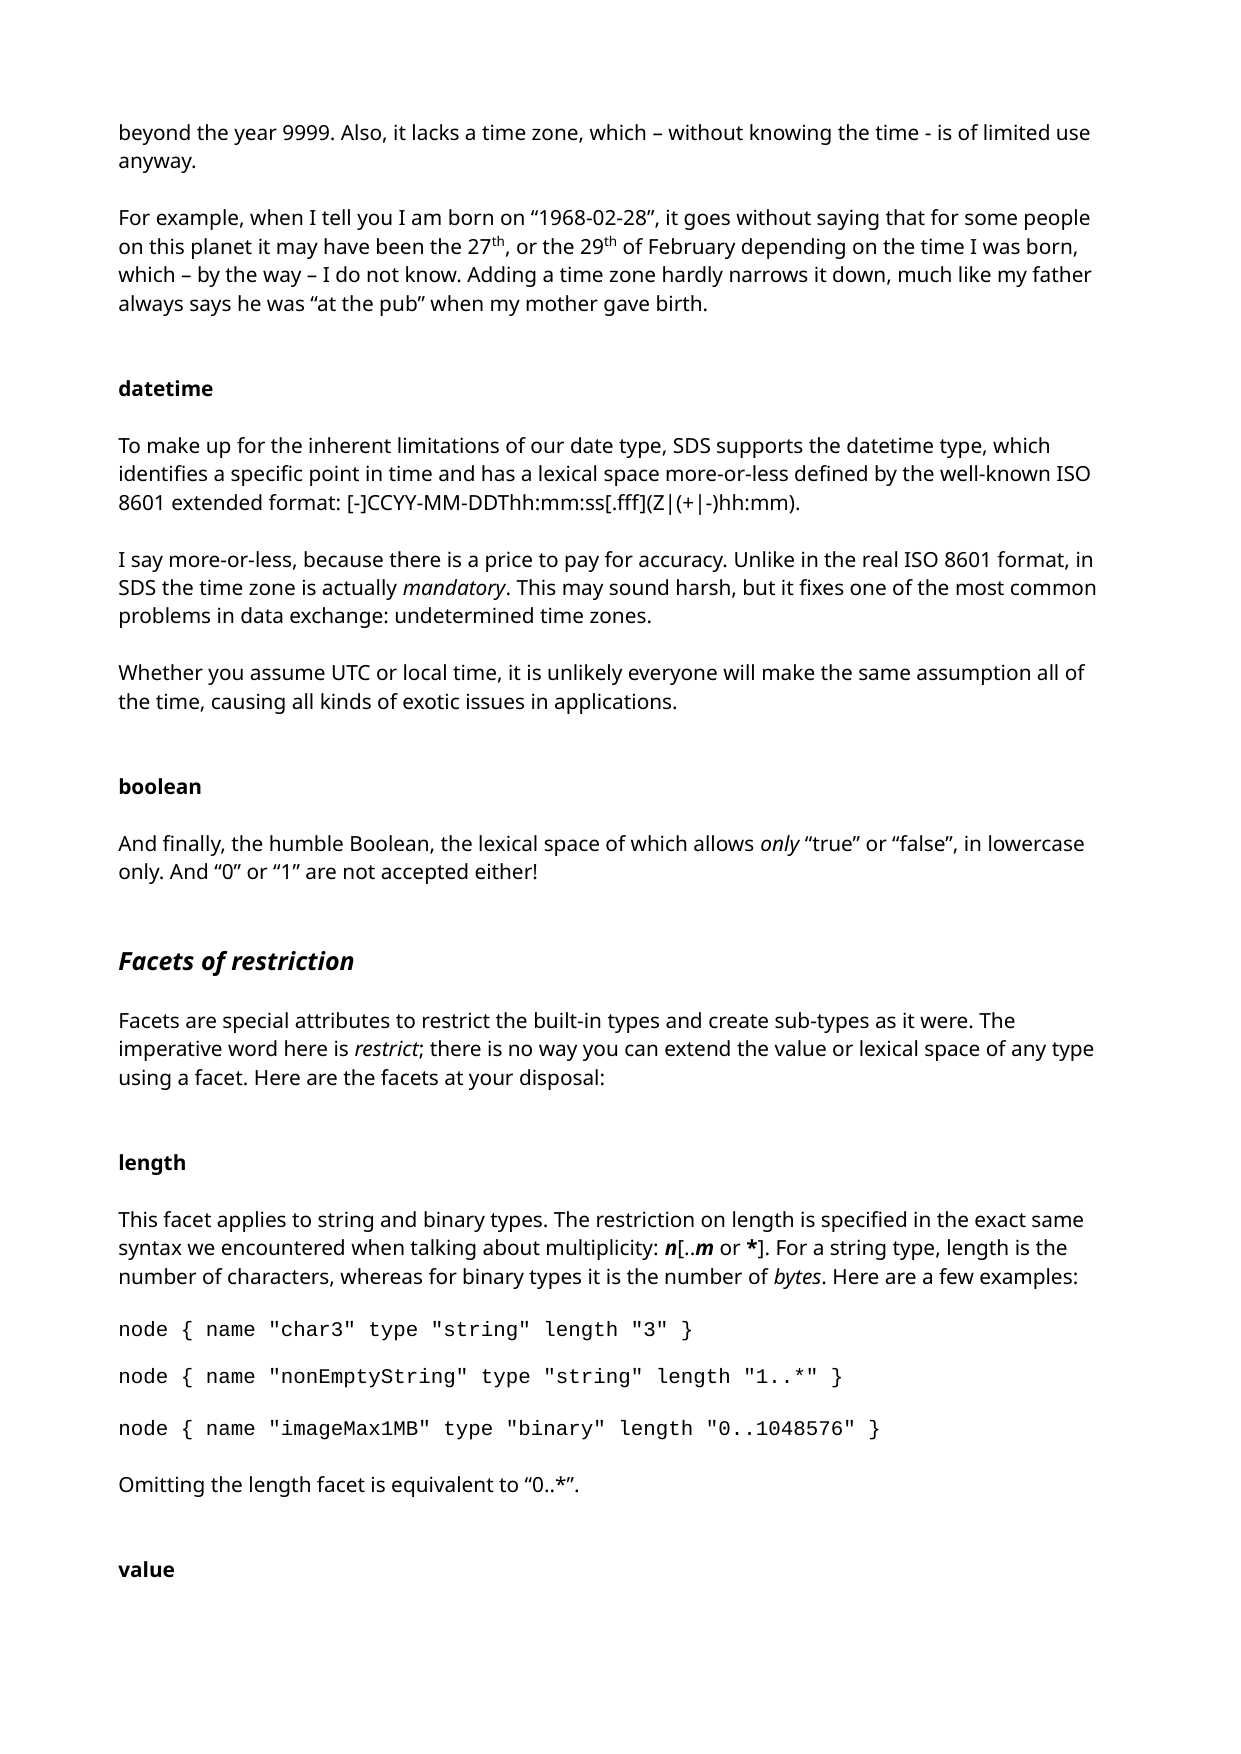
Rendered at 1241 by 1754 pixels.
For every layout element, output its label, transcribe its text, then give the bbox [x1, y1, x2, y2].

text node { name "imageMax1MB" type "binary" length "0..1048576" } [118, 1418, 1122, 1442]
text Omitting the length facet is equivalent to “0..*”. [118, 1470, 1122, 1499]
subtitle Facets of restriction [118, 943, 1122, 977]
text To make up for the inherent limitations of our date type, SDS supports the datetime type, which identifies a specific point in time and has a lexical space more-or-less defined by the well-known ISO 8601 extended format: [-]CCYY-MM-DDThh:mm:ss[.fff](Z|(+|-)hh:mm). [118, 431, 1122, 516]
text length [118, 1148, 1122, 1177]
text node { name "char3" type "string" length "3" } [118, 1319, 1122, 1342]
text node { name "nonEmptyString" type "string" length "1..*" } [118, 1366, 1122, 1390]
text value [118, 1556, 1122, 1584]
text beyond the year 9999. Also, it lacks a time zone, which – without knowing the time - is of limited use anyway. [118, 118, 1122, 175]
text boolean [118, 772, 1122, 801]
text datetime [118, 374, 1122, 402]
text And finally, the humble Boolean, the lexical space of which allows only “true” or “false”, in lowercase only. And “0” or “1” are not accepted either! [118, 829, 1122, 886]
text This facet applies to string and binary types. The restriction on length is specified in the exact same syntax we encountered when talking about multiplicity: n[..m or *]. For a string type, length is the number of characters, whereas for binary types it is the number of bytes. Here are a few examples: [118, 1205, 1122, 1290]
text Facets are special attributes to restrict the built-in types and create sub-types as it were. The imperative word here is restrict; there is no way you can extend the value or lexical space of any type using a facet. Here are the facets at your disposal: [118, 1006, 1122, 1091]
text I say more-or-less, because there is a price to pay for accuracy. Unlike in the real ISO 8601 format, in SDS the time zone is actually mandatory. This may sound harsh, but it fixes one of the most common problems in data exchange: undetermined time zones. [118, 545, 1122, 630]
text For example, when I tell you I am born on “1968-02-28”, it goes without saying that for some people on this planet it may have been the 27th, or the 29th of February depending on the time I was born, which – by the way – I do not know. Adding a time zone hardly narrows it down, much like my father always says he was “at the pub” when my mother gave birth. [118, 203, 1122, 317]
text Whether you assume UTC or local time, it is unlikely everyone will make the same assumption all of the time, causing all kinds of exotic issues in applications. [118, 658, 1122, 715]
